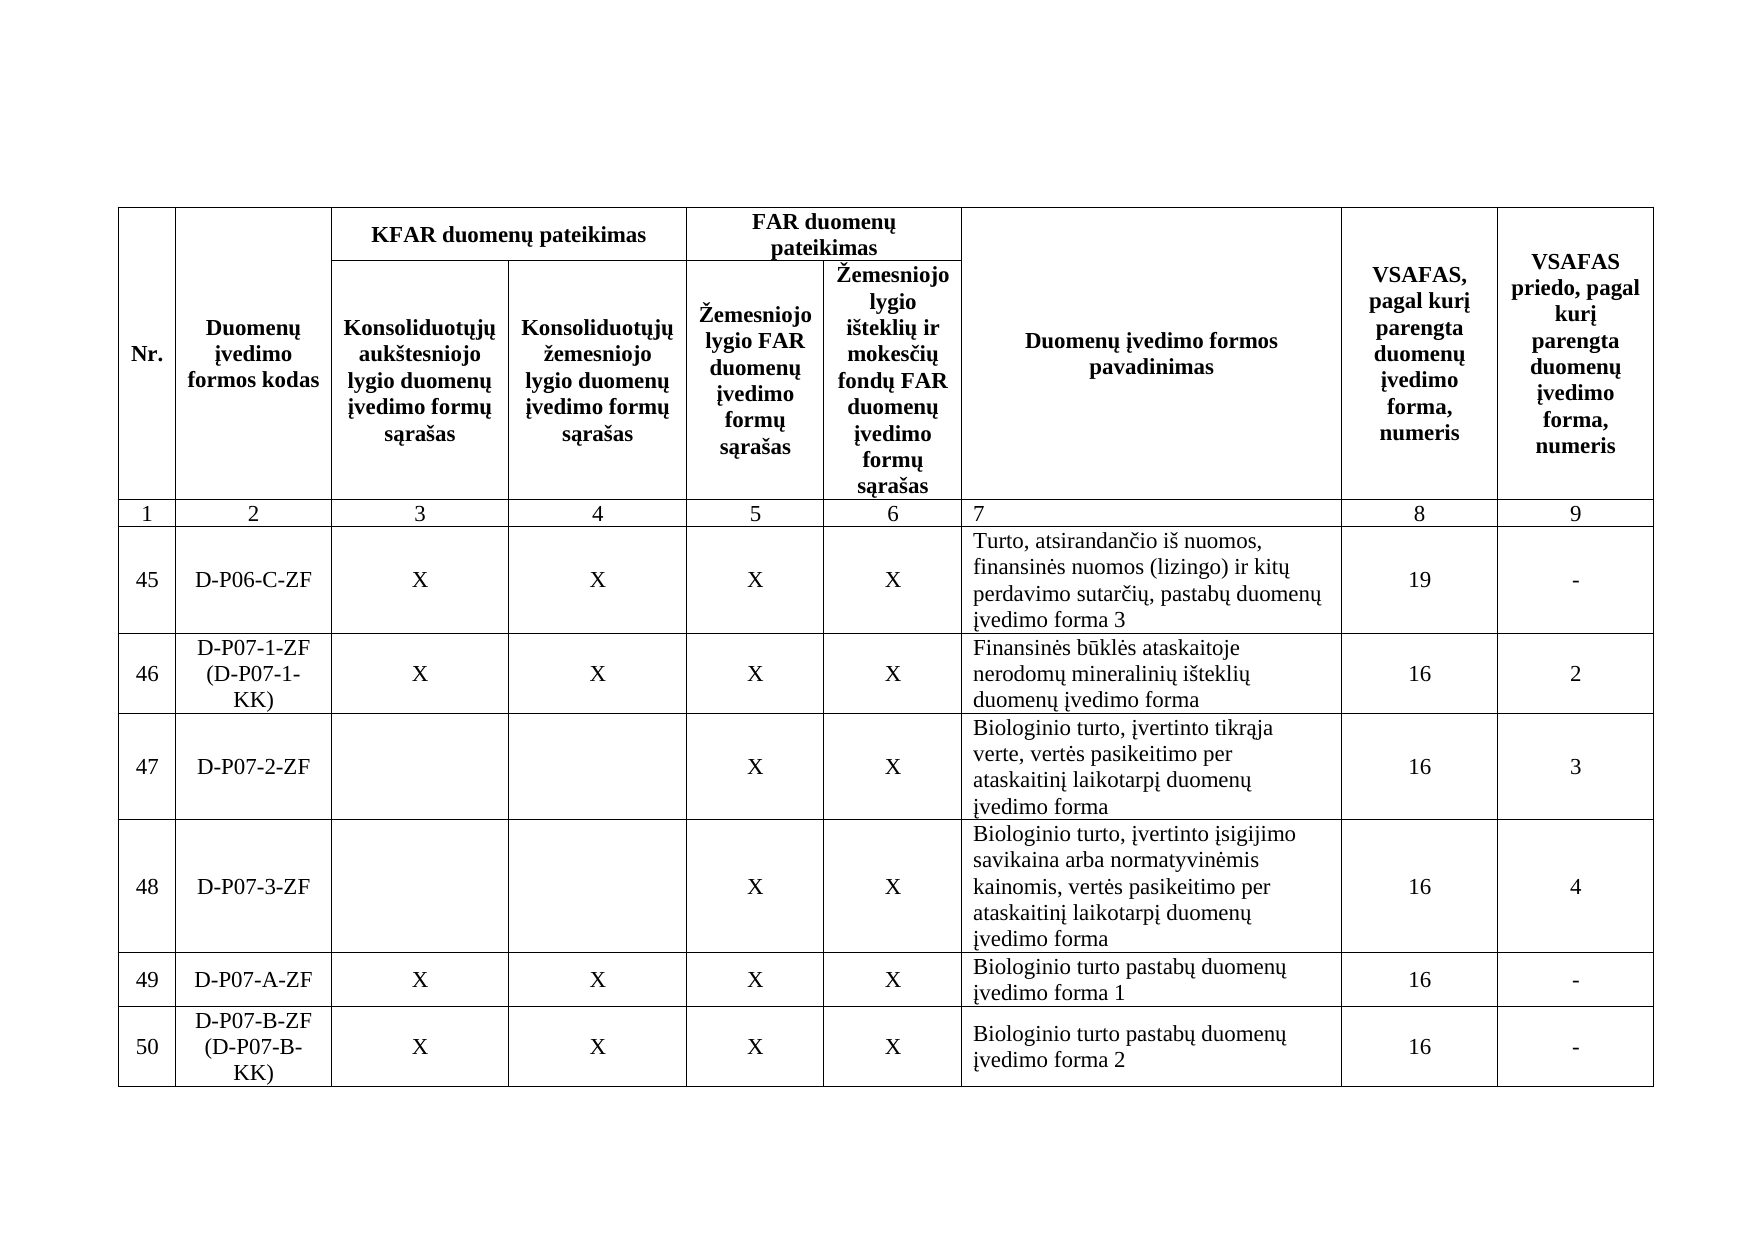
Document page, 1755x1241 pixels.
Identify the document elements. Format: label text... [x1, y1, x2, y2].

table_cell 8 [1342, 500, 1497, 526]
table_cell X [824, 820, 961, 952]
table_cell 3 [1498, 714, 1653, 819]
table_cell Žemesniojo lygio išteklių ir mokesčių fondų FAR duomenų įvedimo formų sąrašas [824, 261, 961, 499]
table_cell Konsoliduotųjų žemesniojo lygio duomenų įvedimo formų sąrašas [509, 261, 686, 499]
table_cell X [824, 634, 961, 713]
table_cell X [687, 714, 823, 819]
table_cell X [687, 953, 823, 1006]
table_cell X [824, 953, 961, 1006]
table_cell D-P06-C-ZF [176, 527, 331, 632]
table_header Nr. [119, 208, 175, 499]
table_cell X [824, 714, 961, 819]
table_cell 48 [119, 820, 175, 952]
table_cell D-P07-A-ZF [176, 953, 331, 1006]
table_cell D-P07-B-ZF (D-P07-B-KK) [176, 1007, 331, 1086]
table_cell Biologinio turto pastabų duomenų įvedimo forma 2 [962, 1007, 1341, 1086]
table_cell Biologinio turto pastabų duomenų įvedimo forma 1 [962, 953, 1341, 1006]
table_cell 16 [1342, 1007, 1497, 1086]
table_cell X [687, 634, 823, 713]
table_cell 7 [962, 500, 1341, 526]
table_cell 45 [119, 527, 175, 632]
table_cell X [824, 527, 961, 632]
table_cell 1 [119, 500, 175, 526]
table_cell X [332, 634, 508, 713]
table_cell X [824, 1007, 961, 1086]
table_cell Biologinio turto, įvertinto tikrąja verte, vertės pasikeitimo per ataskaitinį laikotarpį duomenų įvedimo forma [962, 714, 1341, 819]
table_cell 2 [1498, 634, 1653, 713]
table_header VSAFAS priedo, pagal kurį parengta duomenų įvedimo forma, numeris [1498, 208, 1653, 499]
table_cell 4 [1498, 820, 1653, 952]
table_cell D-P07-2-ZF [176, 714, 331, 819]
table_cell X [687, 527, 823, 632]
table_cell 47 [119, 714, 175, 819]
table_cell - [1498, 527, 1653, 632]
table_cell D-P07-1-ZF (D-P07-1-KK) [176, 634, 331, 713]
table_header Duomenų įvedimo formos pavadinimas [962, 208, 1341, 499]
table_cell 16 [1342, 820, 1497, 952]
table_cell 16 [1342, 953, 1497, 1006]
table_cell X [509, 1007, 686, 1086]
table_cell 46 [119, 634, 175, 713]
table_cell [332, 714, 508, 819]
table_cell [509, 714, 686, 819]
table_cell X [332, 1007, 508, 1086]
table_cell [509, 820, 686, 952]
table_header Duomenų įvedimo formos kodas [176, 208, 331, 499]
table_cell X [509, 953, 686, 1006]
table_cell - [1498, 953, 1653, 1006]
table_cell X [332, 953, 508, 1006]
table_cell X [509, 634, 686, 713]
table_cell X [687, 820, 823, 952]
table_cell D-P07-3-ZF [176, 820, 331, 952]
table_cell Konsoliduotųjų aukštesniojo lygio duomenų įvedimo formų sąrašas [332, 261, 508, 499]
table_cell 2 [176, 500, 331, 526]
table_cell Turto, atsirandančio iš nuomos, finansinės nuomos (lizingo) ir kitų perdavimo sutarčių, pastabų duomenų įvedimo forma 3 [962, 527, 1341, 632]
table_cell 49 [119, 953, 175, 1006]
table_cell X [509, 527, 686, 632]
table_header FAR duomenų pateikimas [687, 208, 961, 260]
table_cell X [687, 1007, 823, 1086]
table_cell 19 [1342, 527, 1497, 632]
table_cell Finansinės būklės ataskaitoje nerodomų mineralinių išteklių duomenų įvedimo forma [962, 634, 1341, 713]
table_header VSAFAS, pagal kurį parengta duomenų įvedimo forma, numeris [1342, 208, 1497, 499]
table_cell - [1498, 1007, 1653, 1086]
table_cell X [332, 527, 508, 632]
table_cell 5 [687, 500, 823, 526]
table_cell 50 [119, 1007, 175, 1086]
table_cell Žemesniojo lygio FAR duomenų įvedimo formų sąrašas [687, 261, 823, 499]
table_cell 16 [1342, 634, 1497, 713]
table_header KFAR duomenų pateikimas [332, 208, 686, 260]
table_cell 4 [509, 500, 686, 526]
table_cell 9 [1498, 500, 1653, 526]
table_cell 6 [824, 500, 961, 526]
table_cell Biologinio turto, įvertinto įsigijimo savikaina arba normatyvinėmis kainomis, vertės pasikeitimo per ataskaitinį laikotarpį duomenų įvedimo forma [962, 820, 1341, 952]
table_cell 3 [332, 500, 508, 526]
table_cell 16 [1342, 714, 1497, 819]
table_cell [332, 820, 508, 952]
